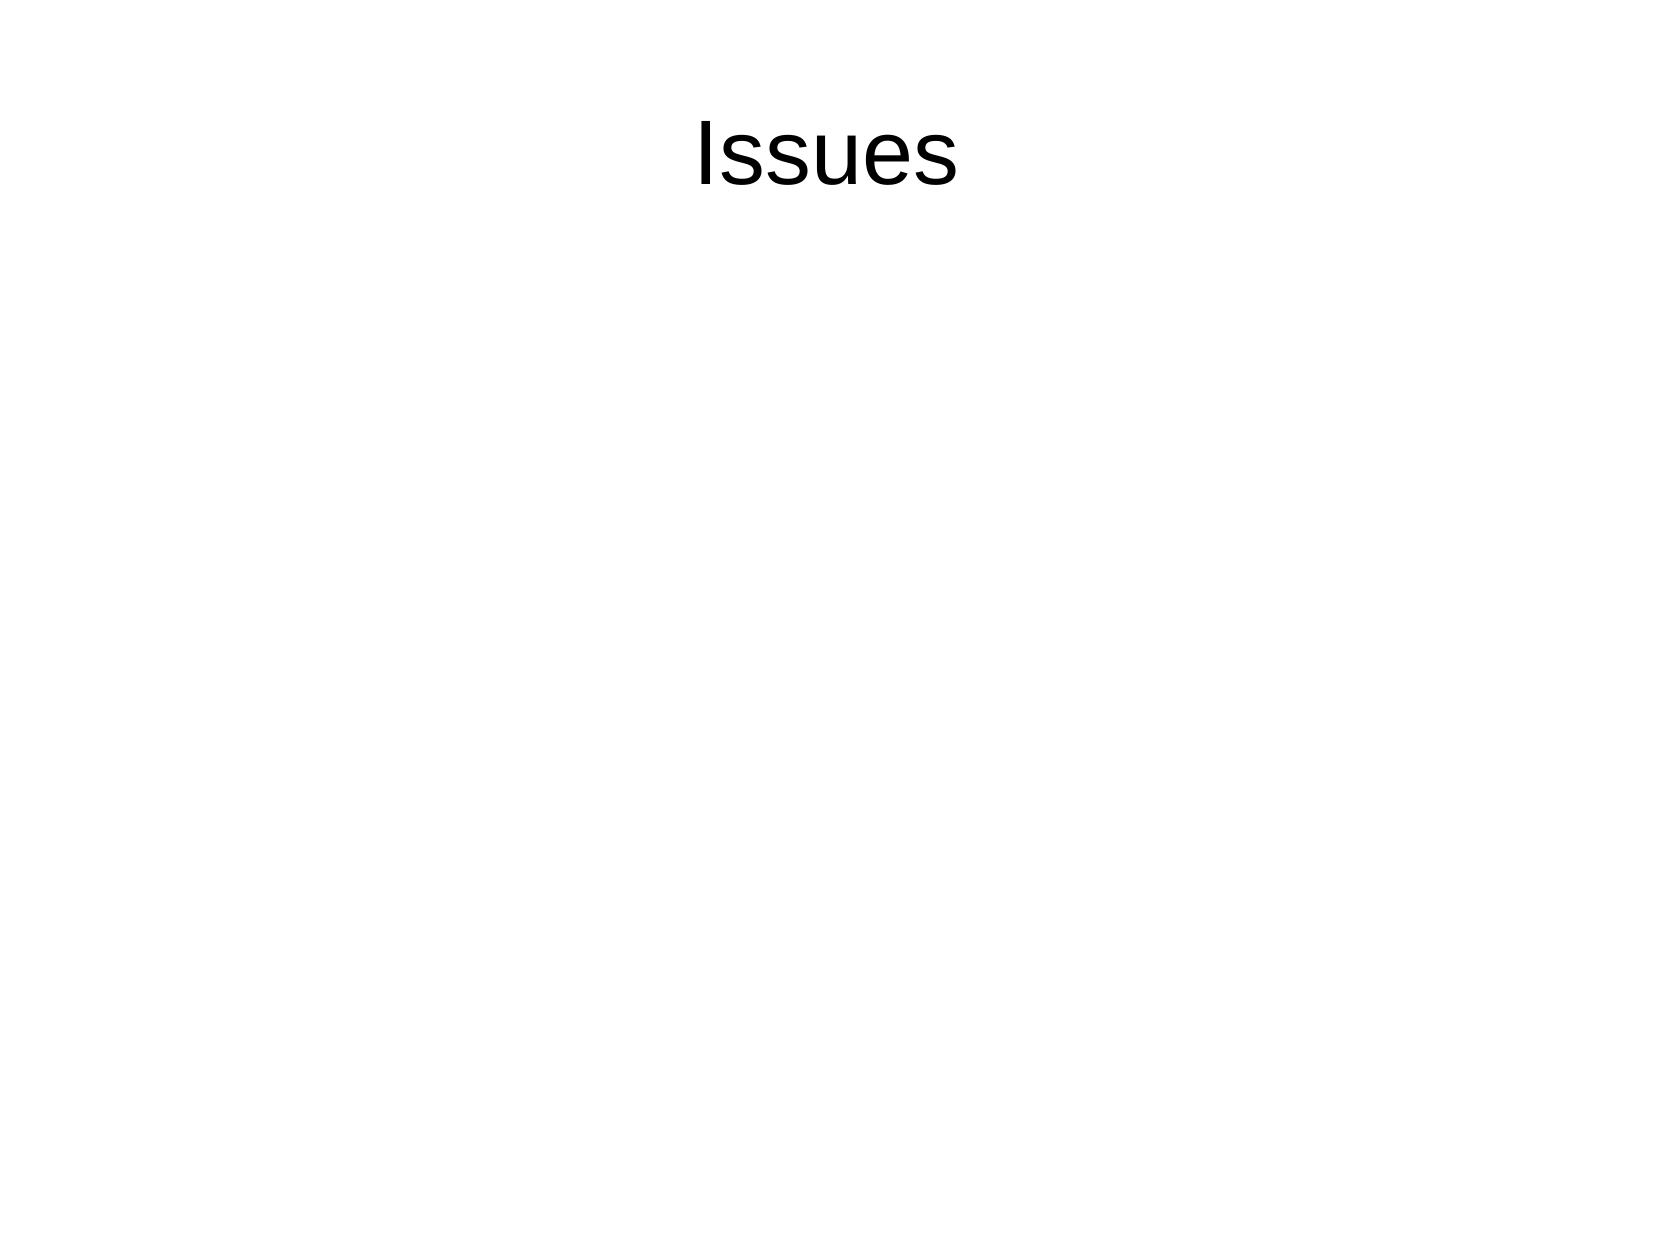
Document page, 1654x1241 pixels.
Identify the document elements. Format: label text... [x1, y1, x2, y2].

title Issues [82, 49, 1571, 257]
